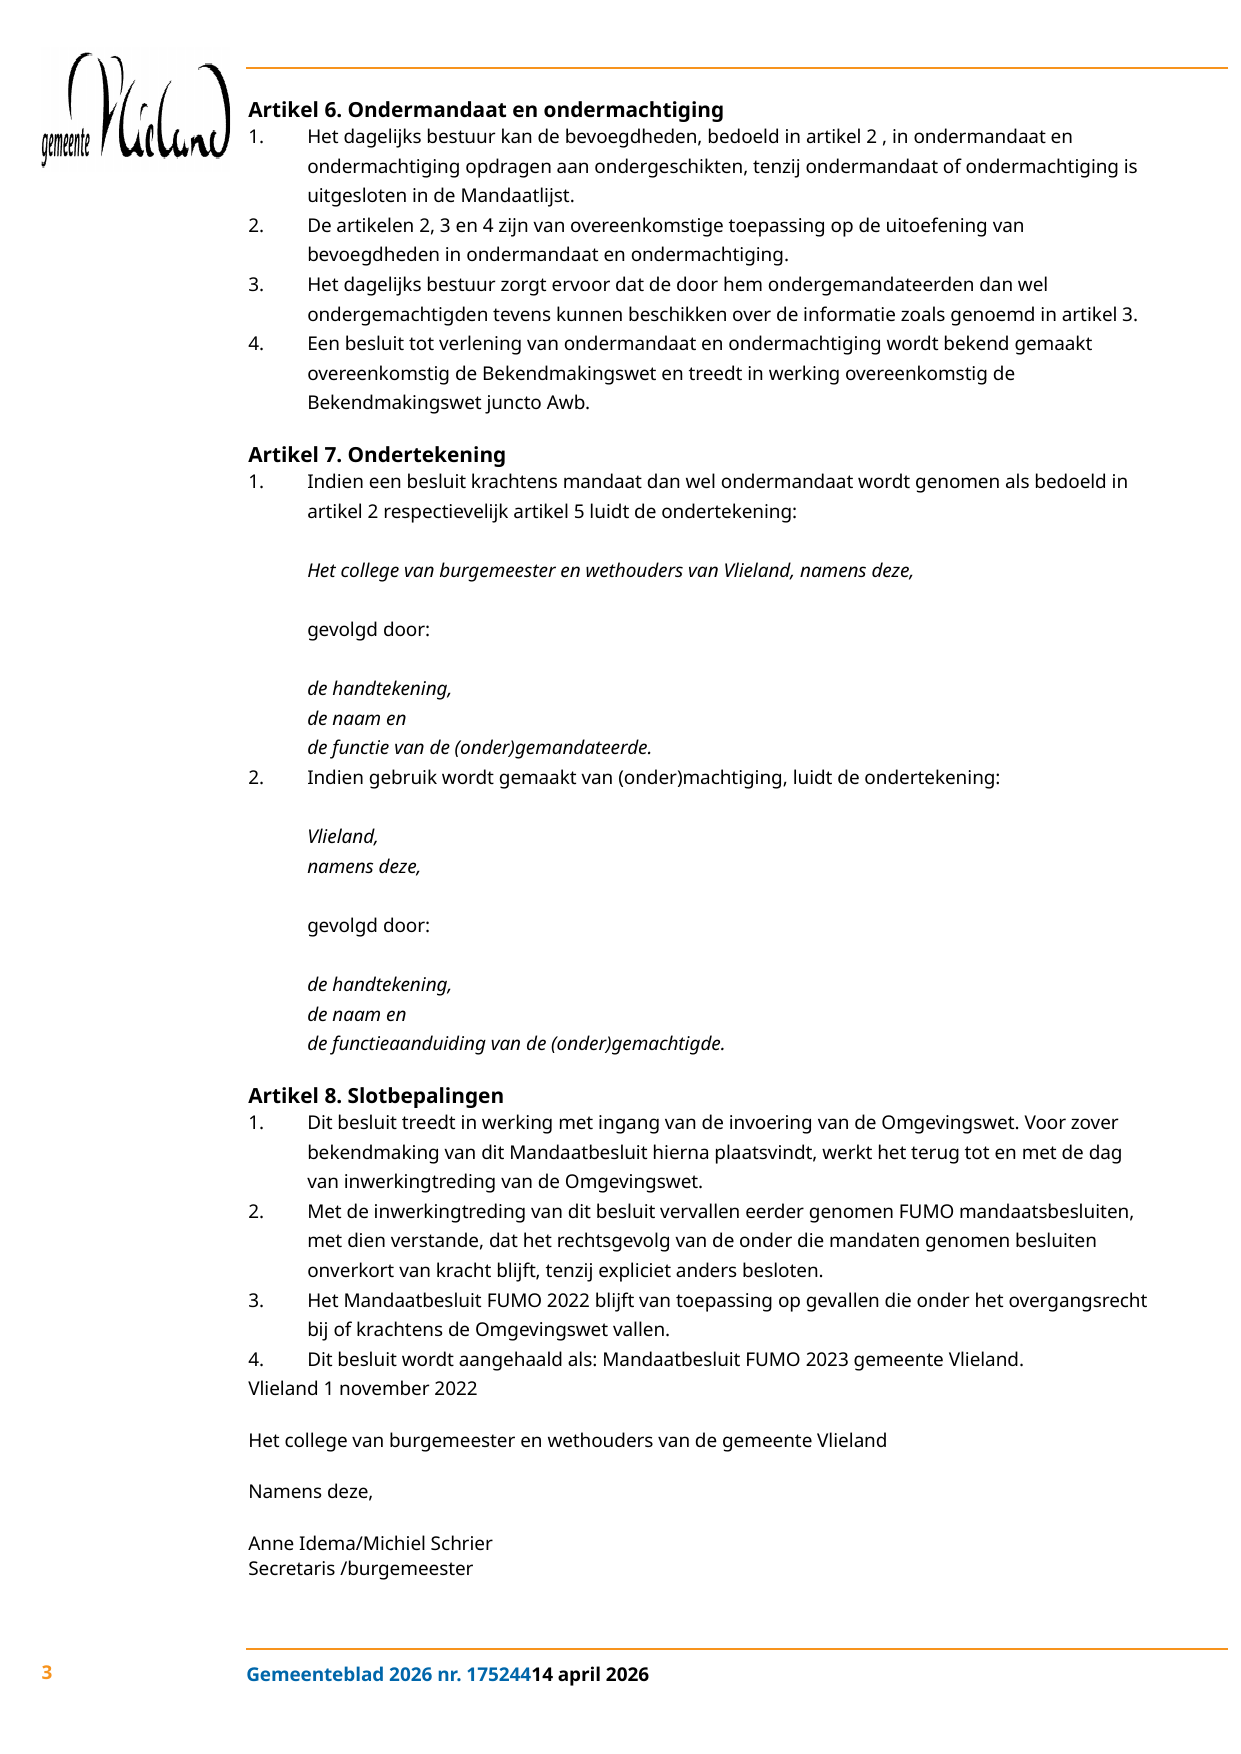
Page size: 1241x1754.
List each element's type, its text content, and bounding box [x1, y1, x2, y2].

list gevolgd door: [248, 912, 1152, 938]
list Het dagelijks bestuur zorgt ervoor dat de door hem ondergemandateerden dan wel ondergemachtigden tevens kunnen beschikken over de informatie zoals genoemd in artikel 3. [248, 271, 1152, 326]
list namens deze, [248, 853, 1152, 879]
list Het college van burgemeester en wethouders van Vlieland, namens deze, [248, 557, 1152, 583]
list Dit besluit treedt in werking met ingang van de invoering van de Omgevingswet. Voor zover bekendmaking van dit Mandaatbesluit hierna plaatsvindt, werkt het terug tot en met de dag van inwerkingtreding van de Omgevingswet. [248, 1109, 1152, 1194]
list de functieaanduiding van de (onder)gemachtigde. [248, 1030, 1152, 1056]
list gevolgd door: [248, 616, 1152, 642]
list Dit besluit wordt aangehaald als: Mandaatbesluit FUMO 2023 gemeente Vlieland. [248, 1346, 1152, 1372]
list de functie van de (onder)gemandateerde. [248, 734, 1152, 760]
text Artikel 7. Ondertekening [248, 440, 1152, 468]
list Met de inwerkingtreding van dit besluit vervallen eerder genomen FUMO mandaatsbesluiten, met dien verstande, dat het rechtsgevolg van de onder die mandaten genomen besluiten onverkort van kracht blijft, tenzij expliciet anders besloten. [248, 1198, 1152, 1283]
text Namens deze, [248, 1478, 1152, 1504]
text Vlieland 1 november 2022 [248, 1376, 1152, 1401]
text Het college van burgemeester en wethouders van de gemeente Vlieland [248, 1427, 1152, 1453]
list de handtekening, [248, 971, 1152, 997]
list Indien een besluit krachtens mandaat dan wel ondermandaat wordt genomen als bedoeld in artikel 2 respectievelijk artikel 5 luidt de ondertekening: [248, 468, 1152, 524]
list Een besluit tot verlening van ondermandaat en ondermachtiging wordt bekend gemaakt overeenkomstig de Bekendmakingswet en treedt in werking overeenkomstig de Bekendmakingswet juncto Awb. [248, 330, 1152, 415]
list Het Mandaatbesluit FUMO 2022 blijft van toepassing op gevallen die onder het overgangsrecht bij of krachtens de Omgevingswet vallen. [248, 1287, 1152, 1342]
list de naam en [248, 1001, 1152, 1027]
list de naam en [248, 705, 1152, 731]
list Vlieland, [248, 823, 1152, 849]
text Anne Idema/Michiel Schrier [248, 1530, 1152, 1556]
text Artikel 6. Ondermandaat en ondermachtiging [248, 95, 1152, 123]
list de handtekening, [248, 675, 1152, 701]
text Secretaris /burgemeester [248, 1556, 1152, 1581]
text Artikel 8. Slotbepalingen [248, 1081, 1152, 1109]
list De artikelen 2, 3 en 4 zijn van overeenkomstige toepassing op de uitoefening van bevoegdheden in ondermandaat en ondermachtiging. [248, 212, 1152, 267]
list Het dagelijks bestuur kan de bevoegdheden, bedoeld in artikel 2 , in ondermandaat en ondermachtiging opdragen aan ondergeschikten, tenzij ondermandaat of ondermachtiging is uitgesloten in de Mandaatlijst. [248, 123, 1152, 208]
picture [41, 47, 231, 172]
list Indien gebruik wordt gemaakt van (onder)machtiging, luidt de ondertekening: [248, 764, 1152, 790]
